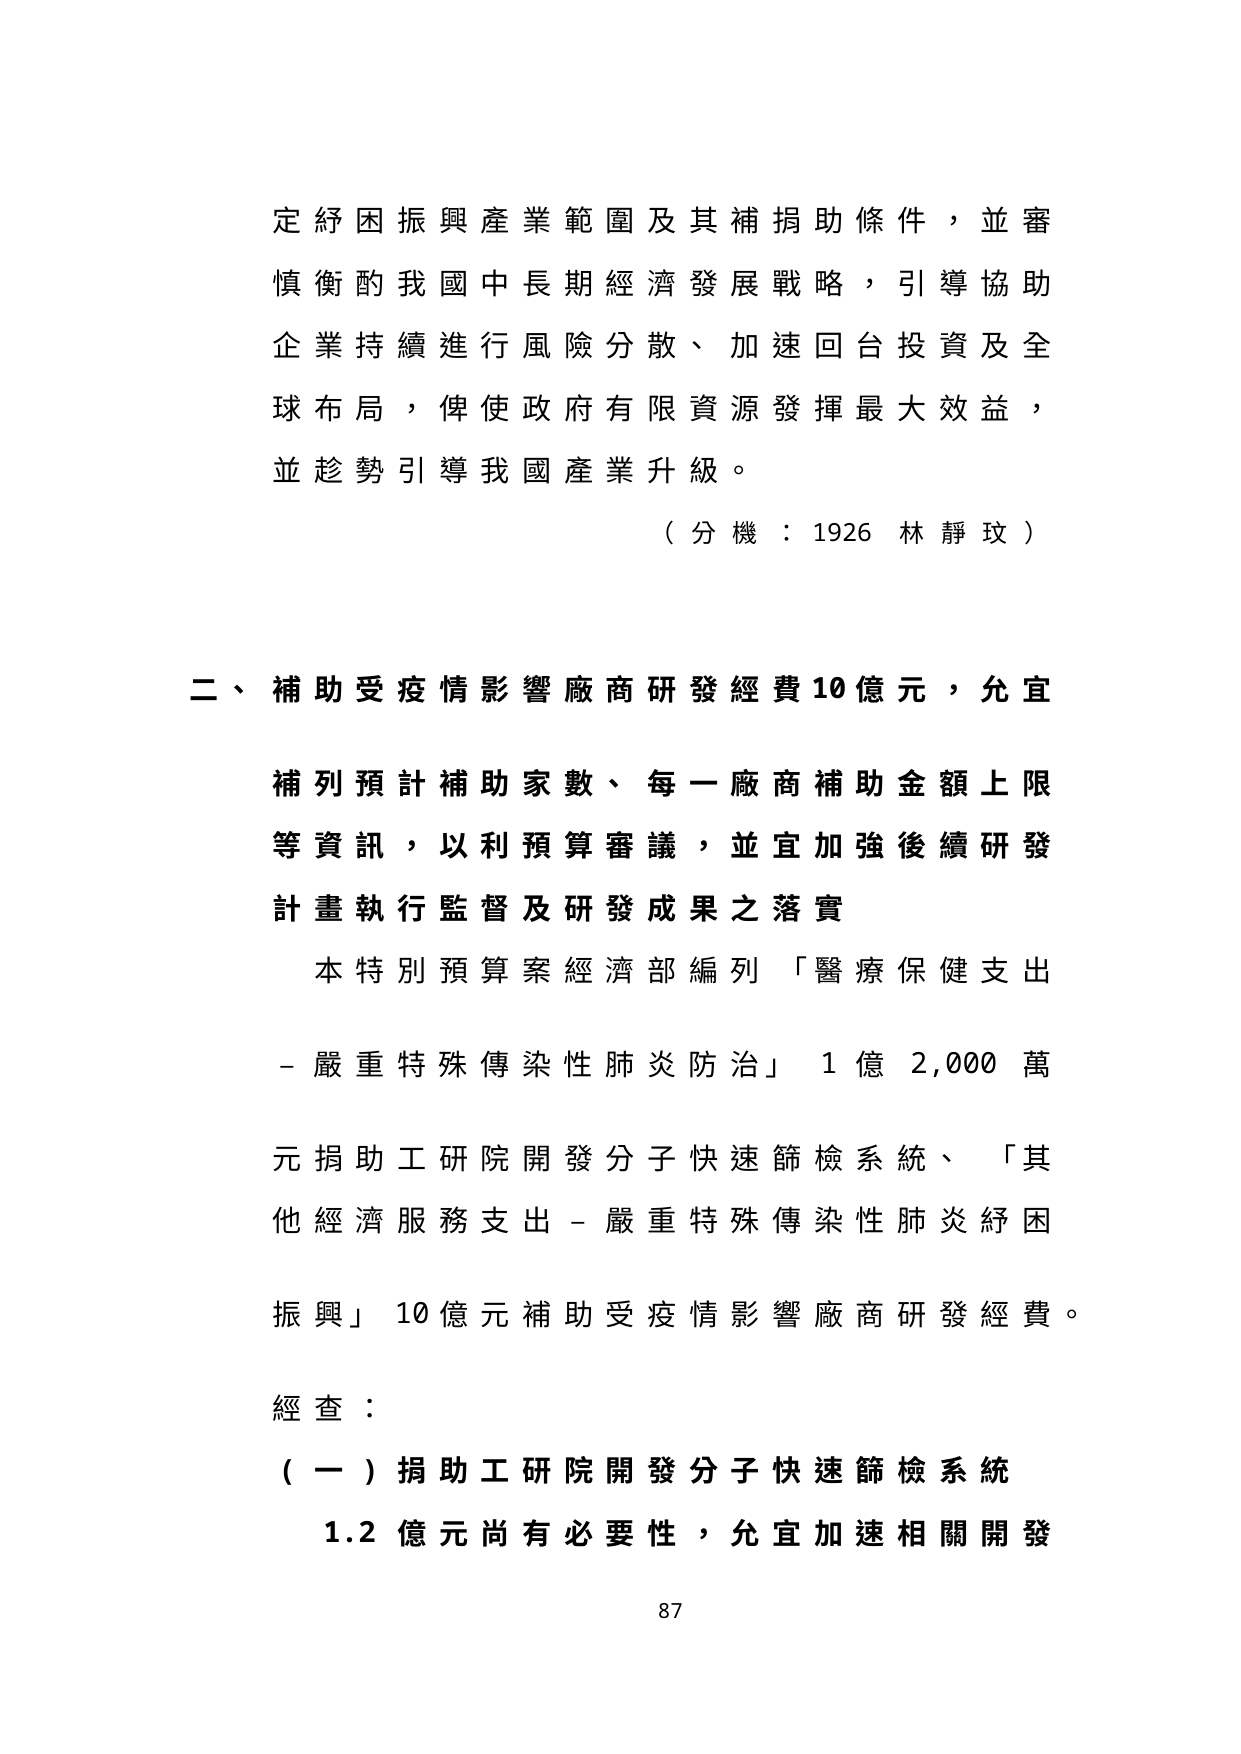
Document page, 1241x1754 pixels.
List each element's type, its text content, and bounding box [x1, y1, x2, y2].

text 本特別預算案經濟部編列「醫療保健支出–嚴重特殊傳染性肺炎防治」1億2,000萬元捐助工研院開發分子快速篩檢系統、「其他經濟服務支出–嚴重特殊傳染性肺炎紓困振興」10億元補助受疫情影響廠商研發經費。經查： [242, 927, 1058, 1427]
text 二、補助受疫情影響廠商研發經費10億元，允宜補列預計補助家數、每一廠商補助金額上限等資訊，以利預算審議，並宜加強後續研發計畫執行監督及研發成果之落實 [183, 615, 1058, 927]
text 定紓困振興產業範圍及其補捐助條件，並審慎衡酌我國中長期經濟發展戰略，引導協助企業持續進行風險分散、加速回台投資及全球布局，俾使政府有限資源發揮最大效益，並趁勢引導我國產業升級。 [242, 177, 1058, 490]
text （分機：1926 林靜玟） [183, 490, 1058, 552]
text (一)捐助工研院開發分子快速篩檢系統1.2億元尚有必要性，允宜加速相關開發 [242, 1427, 1058, 1552]
